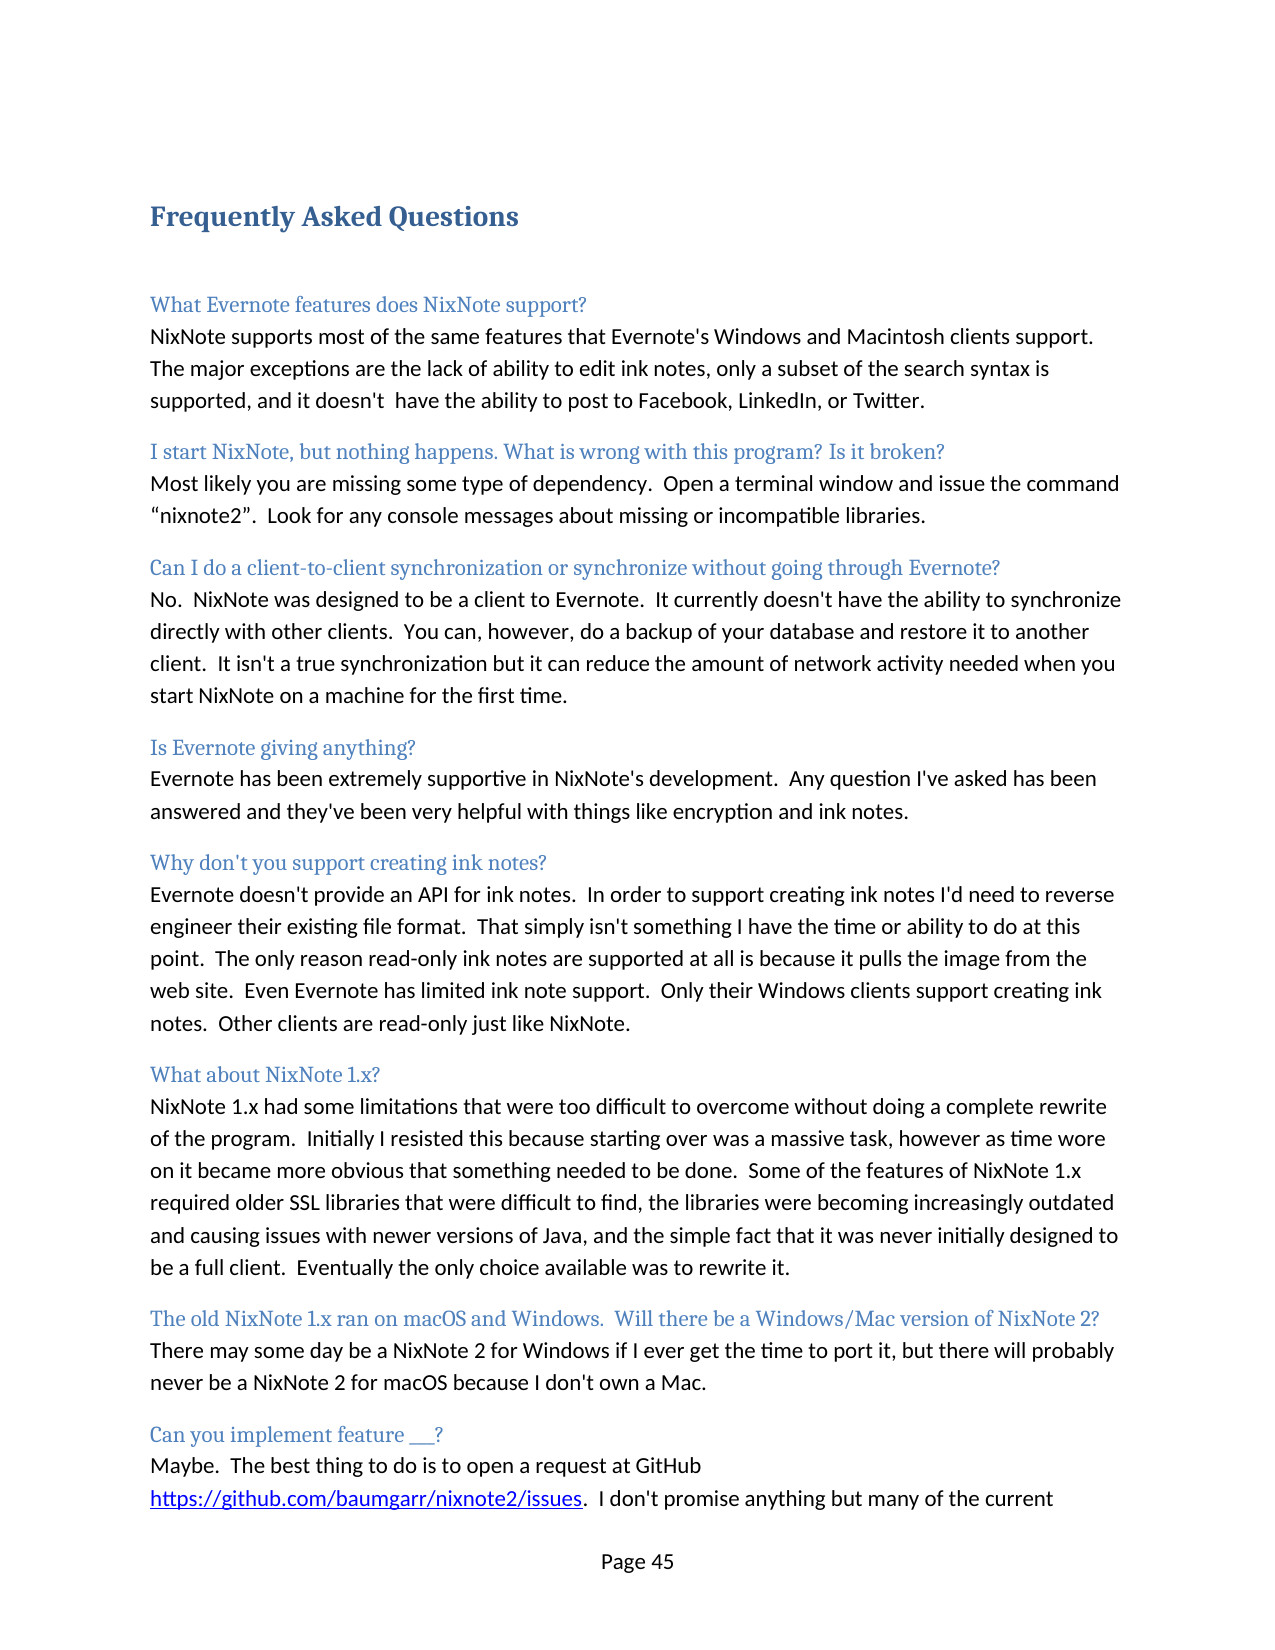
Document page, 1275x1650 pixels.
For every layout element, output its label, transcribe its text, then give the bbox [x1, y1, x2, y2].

text Most likely you are missing some type of dependency. Open a terminal window and issue the command “nixnote2”. Look for any console messages about missing or incompatible libraries. [150, 469, 1125, 529]
text There may some day be a NixNote 2 for Windows if I ever get the time to port it, but there will probably never be a NixNote 2 for macOS because I don't own a Mac. [150, 1336, 1125, 1396]
text Evernote has been extremely supportive in NixNote's development. Any question I've asked has been answered and they've been very helpful with things like encryption and ink notes. [150, 764, 1125, 825]
subtitle Is Evernote giving anything? [150, 734, 1125, 761]
text No. NixNote was designed to be a client to Evernote. It currently doesn't have the ability to synchronize directly with other clients. You can, however, do a backup of your database and restore it to another client. It isn't a true synchronization but it can reduce the amount of network activity needed when you start NixNote on a machine for the first time. [150, 585, 1125, 709]
subtitle Can you implement feature ___? [150, 1421, 1125, 1448]
subtitle What Evernote features does NixNote support? [150, 292, 1125, 318]
text Evernote doesn't provide an API for ink notes. In order to support creating ink notes I'd need to reverse engineer their existing file format. That simply isn't something I have the time or ability to do at this point. The only reason read-only ink notes are supported at all is because it pulls the image from the web site. Even Evernote has limited ink note support. Only their Windows clients support creating ink notes. Other clients are read-only just like NixNote. [150, 880, 1125, 1037]
text Maybe. The best thing to do is to open a request at GitHub https://github.com/baumgarr/nixnote2/issues. I don't promise anything but many of the current [150, 1452, 1125, 1512]
subtitle I start NixNote, but nothing happens. What is wrong with this program? Is it broken? [150, 439, 1125, 466]
subtitle Frequently Asked Questions [150, 200, 1125, 233]
subtitle Can I do a client-to-client synchronization or synchronize without going through Evernote? [150, 554, 1125, 581]
text NixNote 1.x had some limitations that were too difficult to overcome without doing a complete rewrite of the program. Initially I resisted this because starting over was a massive task, however as time wore on it became more obvious that something needed to be done. Some of the features of NixNote 1.x required older SSL libraries that were difficult to find, the libraries were becoming increasingly outdated and causing issues with newer versions of Java, and the simple fact that it was never initially designed to be a full client. Eventually the only choice available was to rewrite it. [150, 1092, 1125, 1281]
text NixNote supports most of the same features that Evernote's Windows and Macintosh clients support. The major exceptions are the lack of ability to edit ink notes, only a subset of the search syntax is supported, and it doesn't have the ability to post to Facebook, LinkedIn, or Twitter. [150, 322, 1125, 414]
subtitle What about NixNote 1.x? [150, 1062, 1125, 1088]
subtitle Why don't you support creating ink notes? [150, 850, 1125, 876]
subtitle The old NixNote 1.x ran on macOS and Windows. Will there be a Windows/Mac version of NixNote 2? [150, 1306, 1125, 1332]
